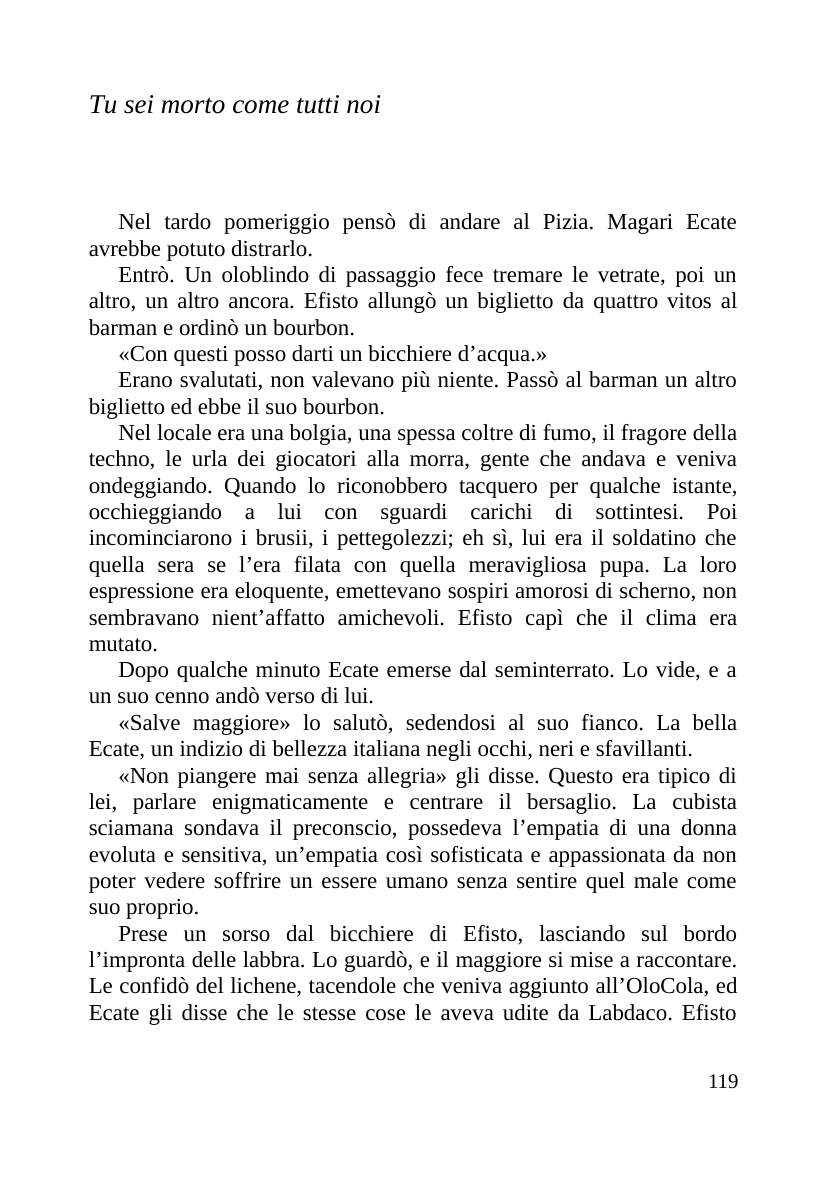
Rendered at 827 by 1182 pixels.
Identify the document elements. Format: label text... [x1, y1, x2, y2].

text Prese un sorso dal bicchiere di Efisto, lasciando sul bordo l’impronta delle labbra. Lo guardò, e il maggiore si mise a raccontare. Le confidò del lichene, tacendole che veniva aggiunto all’OloCola, ed Ecate gli disse che le stesse cose le aveva udite da Labdaco. Efisto [88, 920, 738, 1025]
text Tu sei morto come tutti noi [88, 88, 738, 120]
text Entrò. Un oloblindo di passaggio fece tremare le vetrate, poi un altro, un altro ancora. Efisto allungò un biglietto da quattro vitos al barman e ordinò un bourbon. [88, 261, 738, 340]
text «Non piangere mai senza allegria» gli disse. Questo era tipico di lei, parlare enigmaticamente e centrare il bersaglio. La cubista sciamana sondava il preconscio, possedeva l’empatia di una donna evoluta e sensitiva, un’empatia così sofisticata e appassionata da non poter vedere soffrire un essere umano senza sentire quel male come suo proprio. [88, 762, 738, 920]
text Nel locale era una bolgia, una spessa coltre di fumo, il fragore della techno, le urla dei giocatori alla morra, gente che andava e veniva ondeggiando. Quando lo riconobbero tacquero per qualche istante, occhieggiando a lui con sguardi carichi di sottintesi. Poi incominciarono i brusii, i pettegolezzi; eh sì, lui era il soldatino che quella sera se l’era filata con quella meravigliosa pupa. La loro espressione era eloquente, emettevano sospiri amorosi di scherno, non sembravano nient’affatto amichevoli. Efisto capì che il clima era mutato. [88, 419, 738, 656]
text Dopo qualche minuto Ecate emerse dal seminterrato. Lo vide, e a un suo cenno andò verso di lui. [88, 656, 738, 709]
text «Salve maggiore» lo salutò, sedendosi al suo fianco. La bella Ecate, un indizio di bellezza italiana negli occhi, neri e sfavillanti. [88, 709, 738, 762]
text Erano svalutati, non valevano più niente. Passò al barman un altro biglietto ed ebbe il suo bourbon. [88, 366, 738, 419]
text Nel tardo pomeriggio pensò di andare al Pizia. Magari Ecate avrebbe potuto distrarlo. [88, 208, 738, 261]
text «Con questi posso darti un bicchiere d’acqua.» [88, 340, 738, 366]
